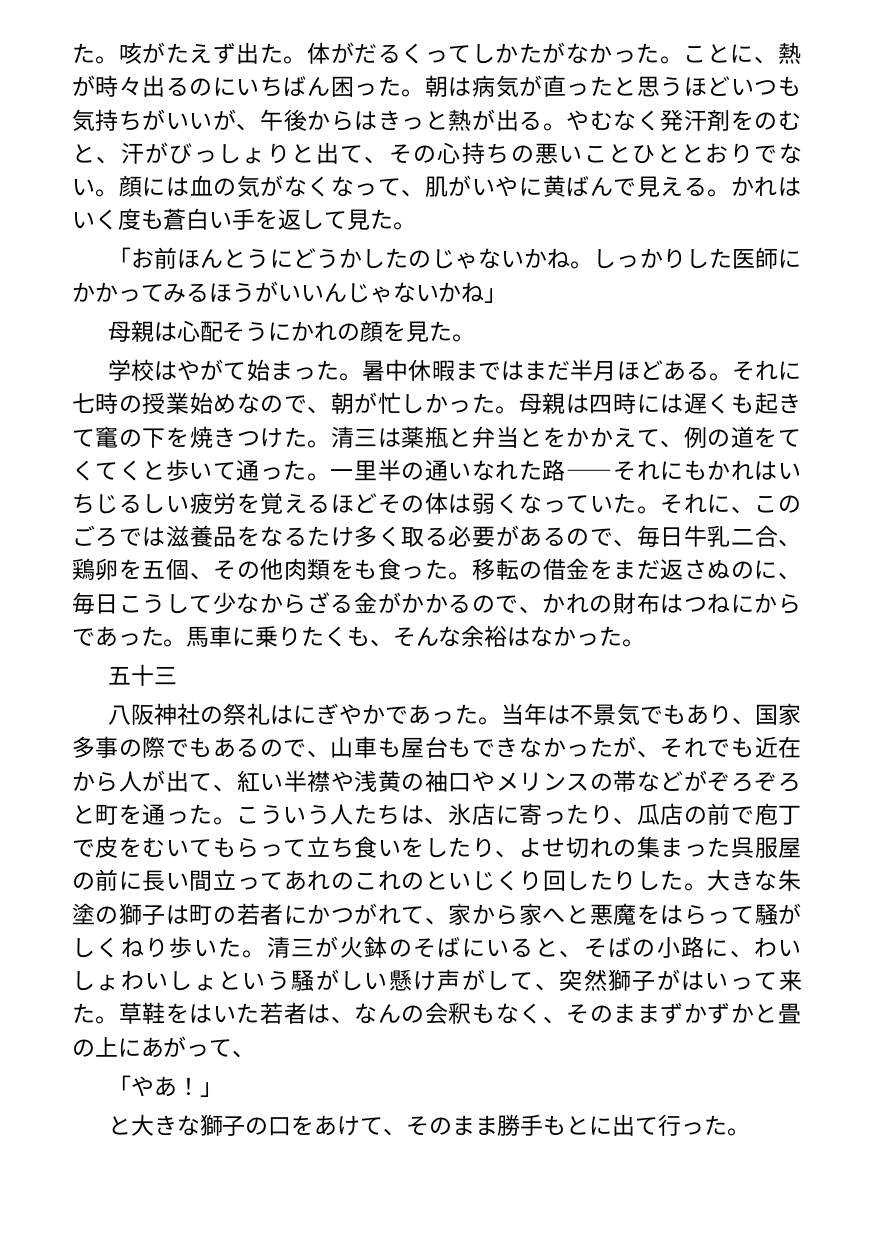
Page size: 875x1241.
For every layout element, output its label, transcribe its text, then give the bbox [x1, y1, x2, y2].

text た。咳がたえず出た。体がだるくってしかたがなかった。ことに、熱が時々出るのにいちばん困った。朝は病気が直ったと思うほどいつも気持ちがいいが、午後からはきっと熱が出る。やむなく発汗剤をのむと、汗がびっしょりと出て、その心持ちの悪いことひととおりでない。顔には血の気がなくなって、肌がいやに黄ばんで見える。かれはいく度も蒼白い手を返して見た。 [72, 36, 802, 235]
text 「お前ほんとうにどうかしたのじゃないかね。しっかりした医師にかかってみるほうがいいんじゃないかね」 [72, 241, 802, 308]
text 五十三 [72, 658, 802, 691]
text 学校はやがて始まった。暑中休暇まではまだ半月ほどある。それに七時の授業始めなので、朝が忙しかった。母親は四時には遅くも起きて竃の下を焼きつけた。清三は薬瓶と弁当とをかかえて、例の道をてくてくと歩いて通った。一里半の通いなれた路――それにもかれはいちじるしい疲労を覚えるほどその体は弱くなっていた。それに、このごろでは滋養品をなるたけ多く取る必要があるので、毎日牛乳二合、鶏卵を五個、その他肉類をも食った。移転の借金をまだ返さぬのに、毎日こうして少なからざる金がかかるので、かれの財布はつねにからであった。馬車に乗りたくも、そんな余裕はなかった。 [72, 353, 802, 652]
text 「やあ！」 [72, 1068, 802, 1102]
text 母親は心配そうにかれの顔を見た。 [72, 314, 802, 347]
text 八阪神社の祭礼はにぎやかであった。当年は不景気でもあり、国家多事の際でもあるので、山車も屋台もできなかったが、それでも近在から人が出て、紅い半襟や浅黄の袖口やメリンスの帯などがぞろぞろと町を通った。こういう人たちは、氷店に寄ったり、瓜店の前で庖丁で皮をむいてもらって立ち食いをしたり、よせ切れの集まった呉服屋の前に長い間立ってあれのこれのといじくり回したりした。大きな朱塗の獅子は町の若者にかつがれて、家から家へと悪魔をはらって騒がしくねり歩いた。清三が火鉢のそばにいると、そばの小路に、わいしょわいしょという騒がしい懸け声がして、突然獅子がはいって来た。草鞋をはいた若者は、なんの会釈もなく、そのままずかずかと畳の上にあがって、 [72, 697, 802, 1063]
text と大きな獅子の口をあけて、そのまま勝手もとに出て行った。 [72, 1108, 802, 1141]
